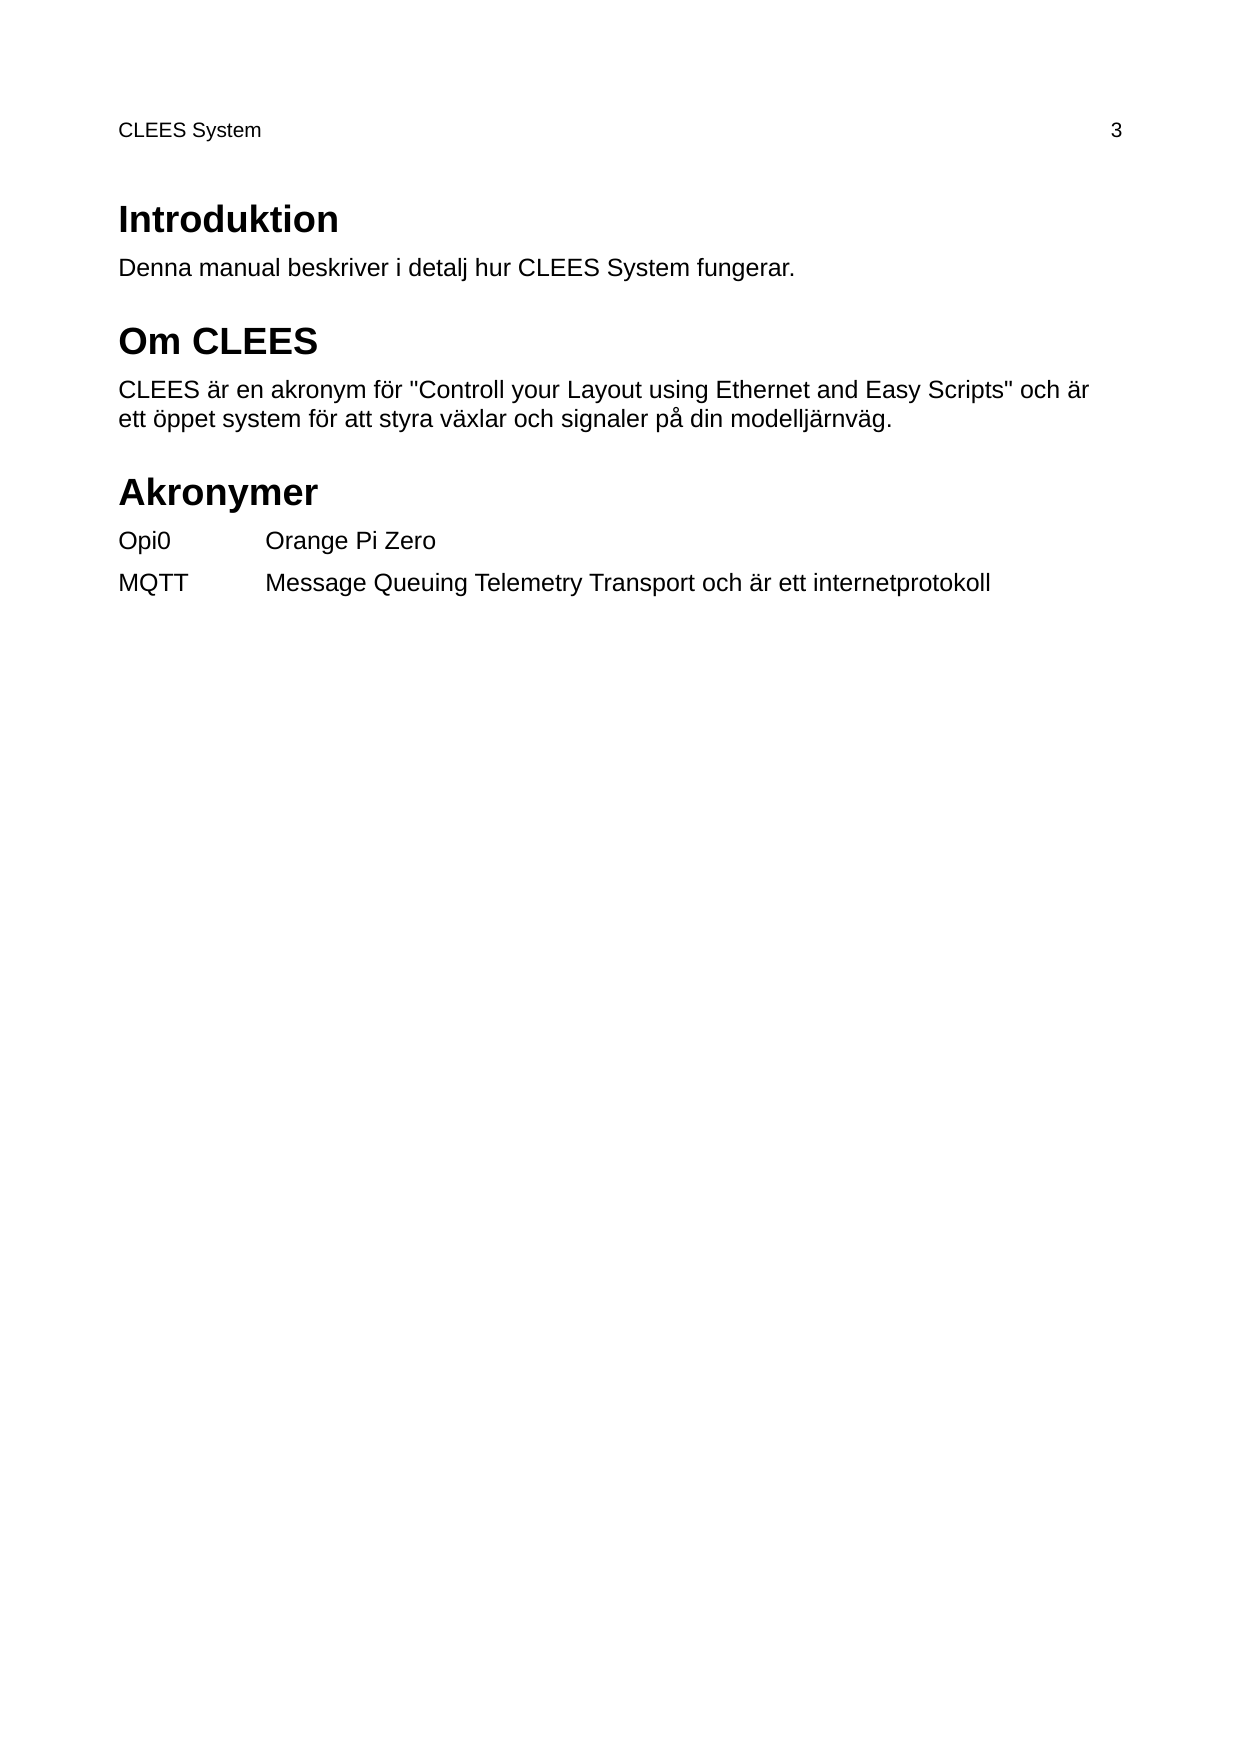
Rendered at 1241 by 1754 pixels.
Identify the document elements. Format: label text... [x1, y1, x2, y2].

subtitle Om CLEES [118, 319, 1122, 363]
text MQTT Message Queuing Telemetry Transport och är ett internetprotokoll [118, 567, 1122, 596]
subtitle Introduktion [118, 197, 1122, 240]
text Denna manual beskriver i detalj hur CLEES System fungerar. [118, 253, 1122, 281]
subtitle Akronymer [118, 470, 1122, 514]
text Opi0 Orange Pi Zero [118, 526, 1122, 555]
text CLEES är en akronym för "Controll your Layout using Ethernet and Easy Scripts" och är ett öppet system för att styra växlar och signaler på din modelljärnväg. [118, 375, 1122, 433]
